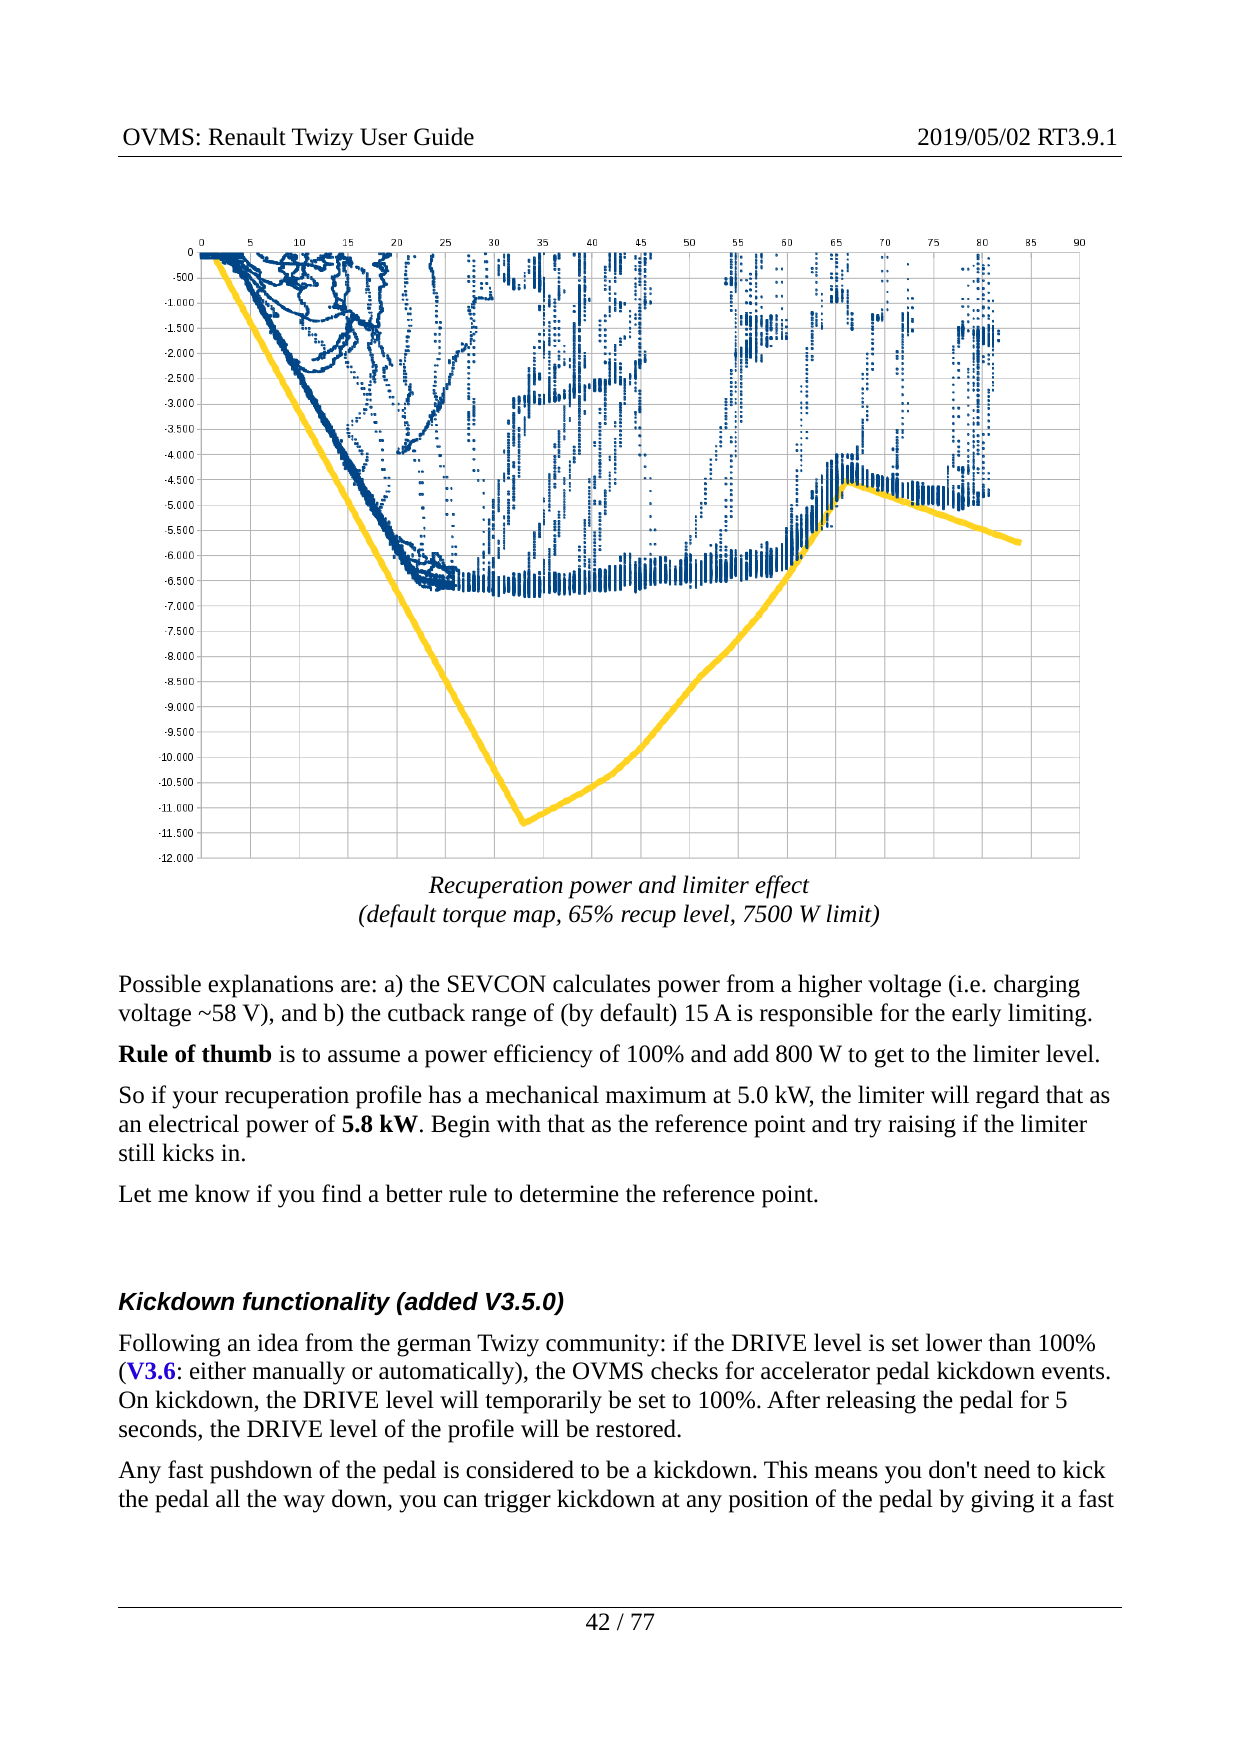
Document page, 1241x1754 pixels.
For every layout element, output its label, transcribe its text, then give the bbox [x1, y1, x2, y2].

text Any fast pushdown of the pedal is considered to be a kickdown. This means you don't need to kick the pedal all the way down, you can trigger kickdown at any position of the pedal by giving it a fast [118, 1455, 1122, 1513]
text Possible explanations are: a) the SEVCON calculates power from a higher voltage (i.e. charging voltage ~58 V), and b) the cutback range of (by default) 15 A is responsible for the early limiting. [118, 969, 1122, 1027]
picture [147, 226, 1093, 871]
text So if your recuperation profile has a mechanical maximum at 5.0 kW, the limiter will regard that as an electrical power of 5.8 kW. Begin with that as the reference point and try raising if the limiter still kicks in. [118, 1080, 1122, 1167]
text Following an idea from the german Twizy community: if the DRIVE level is set lower than 100% (V3.6: either manually or automatically), the OVMS checks for accelerator pedal kickdown events. On kickdown, the DRIVE level will temporarily be set to 100%. After releasing the pedal for 5 seconds, the DRIVE level of the profile will be restored. [118, 1328, 1122, 1443]
text Rule of thumb is to assume a power efficiency of 100% and add 800 W to get to the limiter level. [118, 1039, 1122, 1068]
text Let me know if you find a better rule to determine the reference point. [118, 1179, 1122, 1208]
subtitle Kickdown functionality (added V3.5.0) [118, 1287, 1122, 1315]
text Recuperation power and limiter effect (default torque map, 65% recup level, 7500 W limit) [192, 871, 1048, 928]
